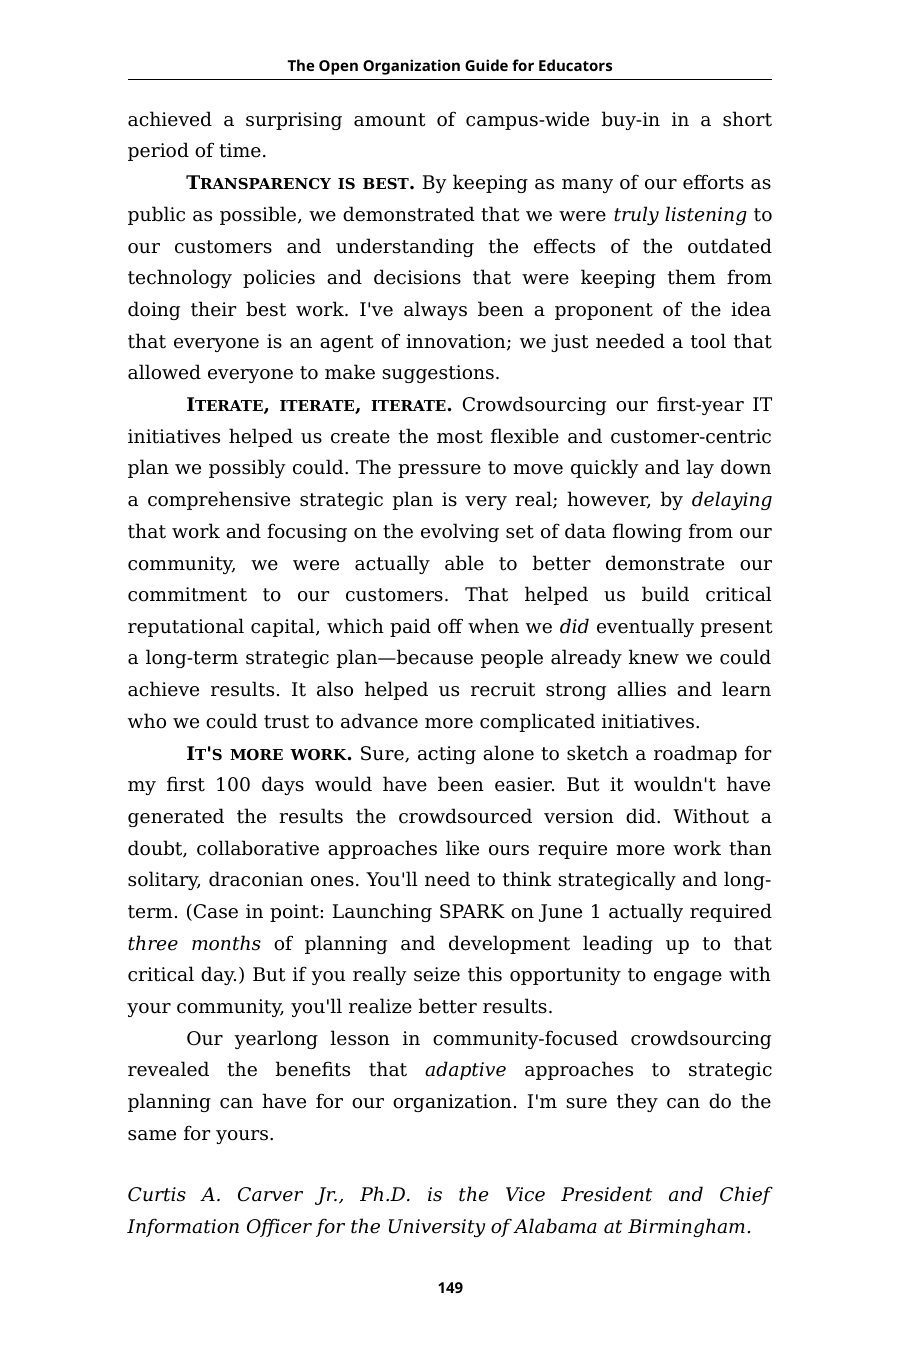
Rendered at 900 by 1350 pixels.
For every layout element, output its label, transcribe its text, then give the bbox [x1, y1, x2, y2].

text Iterate, iterate, iterate. Crowdsourcing our first-year IT initiatives helped us create the most flexible and customer-centric plan we possibly could. The pressure to move quickly and lay down a comprehensive strategic plan is very real; however, by delaying that work and focusing on the evolving set of data flowing from our community, we were actually able to better demonstrate our commitment to our customers. That helped us build critical reputational capital, which paid off when we did eventually present a long-term strategic plan—because people already knew we could achieve results. It also helped us recruit strong allies and learn who we could trust to advance more complicated initiatives. [127, 394, 772, 733]
text achieved a surprising amount of campus-wide buy-in in a short period of time. [127, 109, 772, 162]
text Our yearlong lesson in community-focused crowdsourcing revealed the benefits that adaptive approaches to strategic planning can have for our organization. I'm sure they can do the same for yours. [127, 1028, 772, 1144]
text Transparency is best. By keeping as many of our efforts as public as possible, we demonstrated that we were truly listening to our customers and understanding the effects of the outdated technology policies and decisions that were keeping them from doing their best work. I've always been a proponent of the idea that everyone is an agent of innovation; we just needed a tool that allowed everyone to make suggestions. [127, 172, 772, 384]
text It's more work. Sure, acting alone to sketch a roadmap for my first 100 days would have been easier. But it wouldn't have generated the results the crowdsourced version did. Without a doubt, collaborative approaches like ours require more work than solitary, draconian ones. You'll need to think strategically and long-term. (Case in point: Launching SPARK on June 1 actually required three months of planning and development leading up to that critical day.) But if you really seize this opportunity to engage with your community, you'll realize better results. [127, 742, 772, 1018]
text Curtis A. Carver Jr., Ph.D. is the Vice President and Chief Information Officer for the University of Alabama at Birmingham. [127, 1184, 772, 1238]
